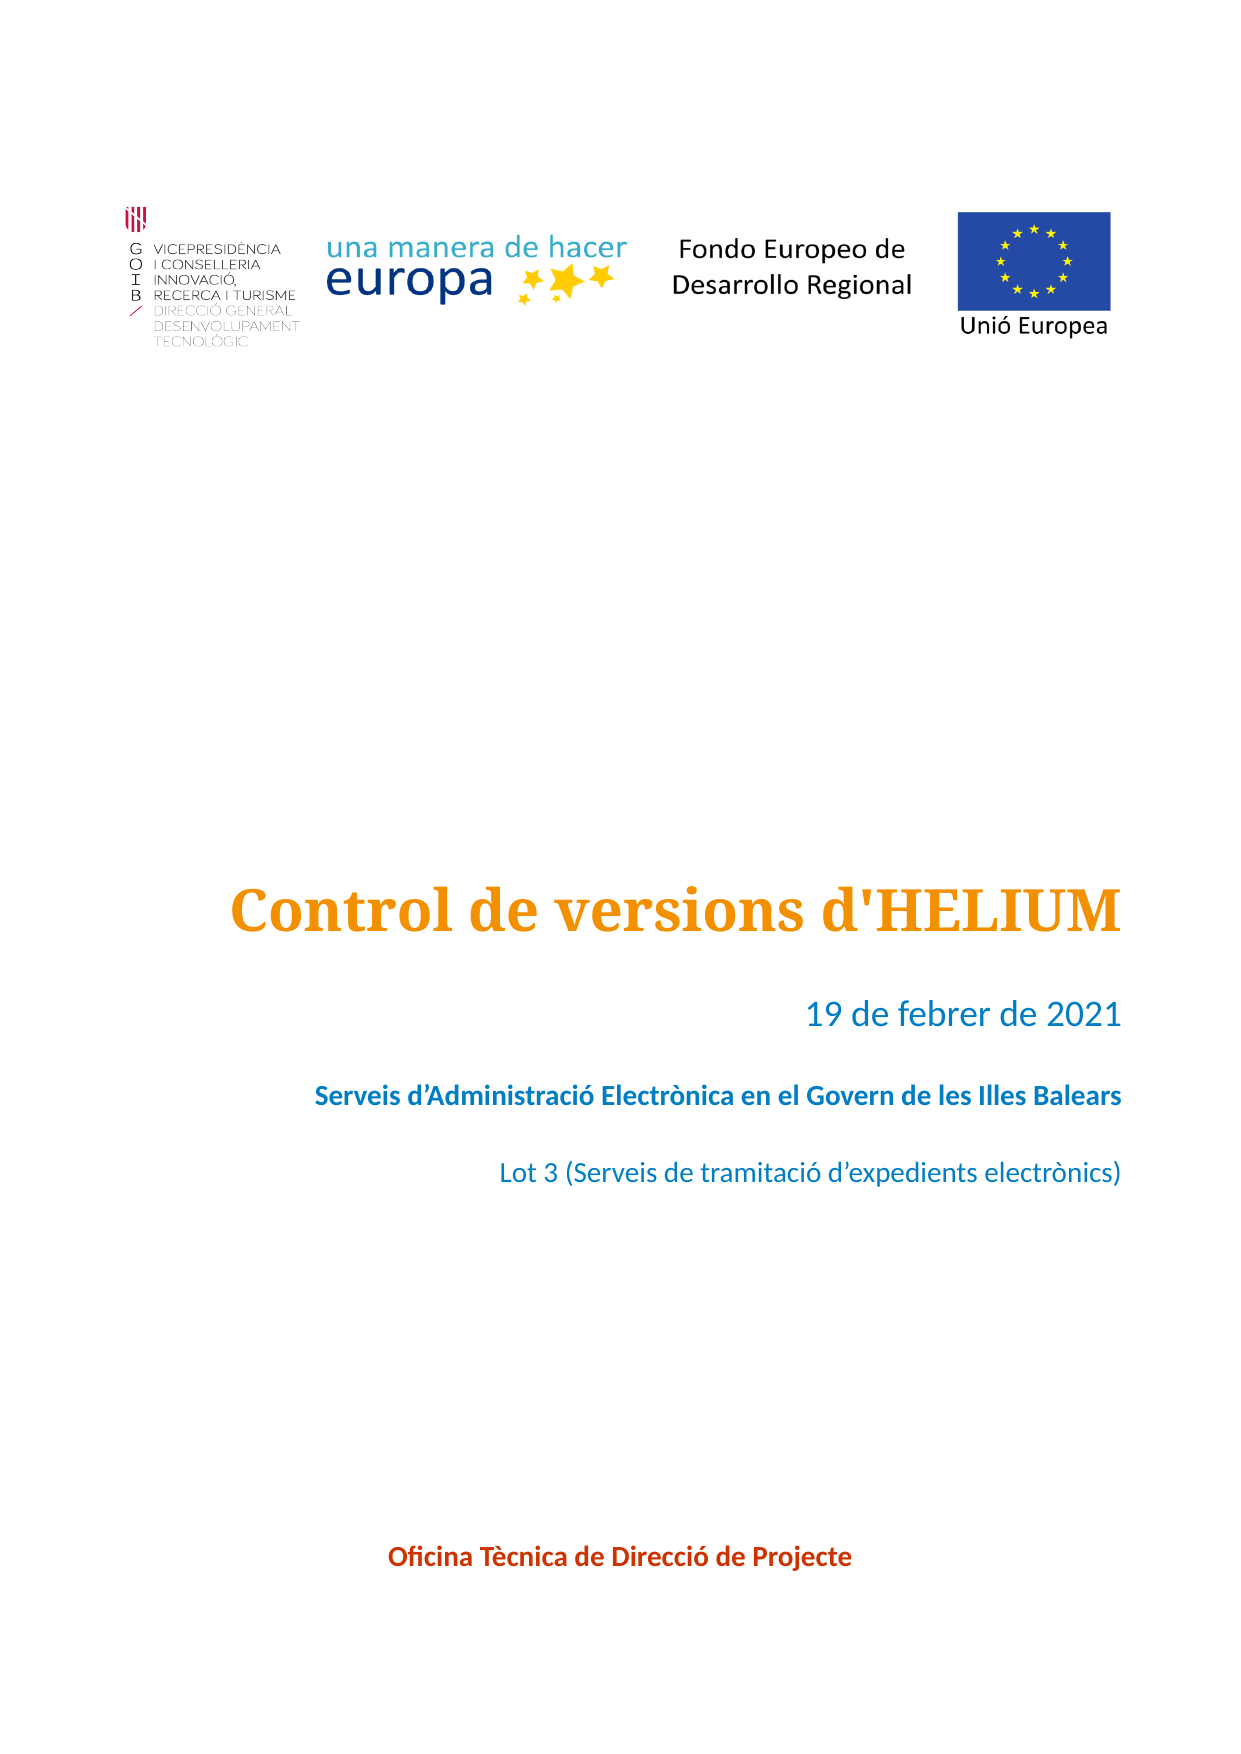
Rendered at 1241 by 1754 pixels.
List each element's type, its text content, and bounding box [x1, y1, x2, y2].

text Serveis d’Administració Electrònica en el Govern de les Illes Balears [118, 1077, 1122, 1113]
text Lot 3 (Serveis de tramitació d’expedients electrònics) [118, 1154, 1122, 1189]
text Oficina Tècnica de Direcció de Projecte [118, 1538, 1122, 1574]
picture [118, 202, 308, 351]
picture [321, 202, 1122, 352]
text Control de versions d'HELIUM [118, 869, 1122, 949]
text 19 de febrer de 2021 [118, 990, 1122, 1036]
